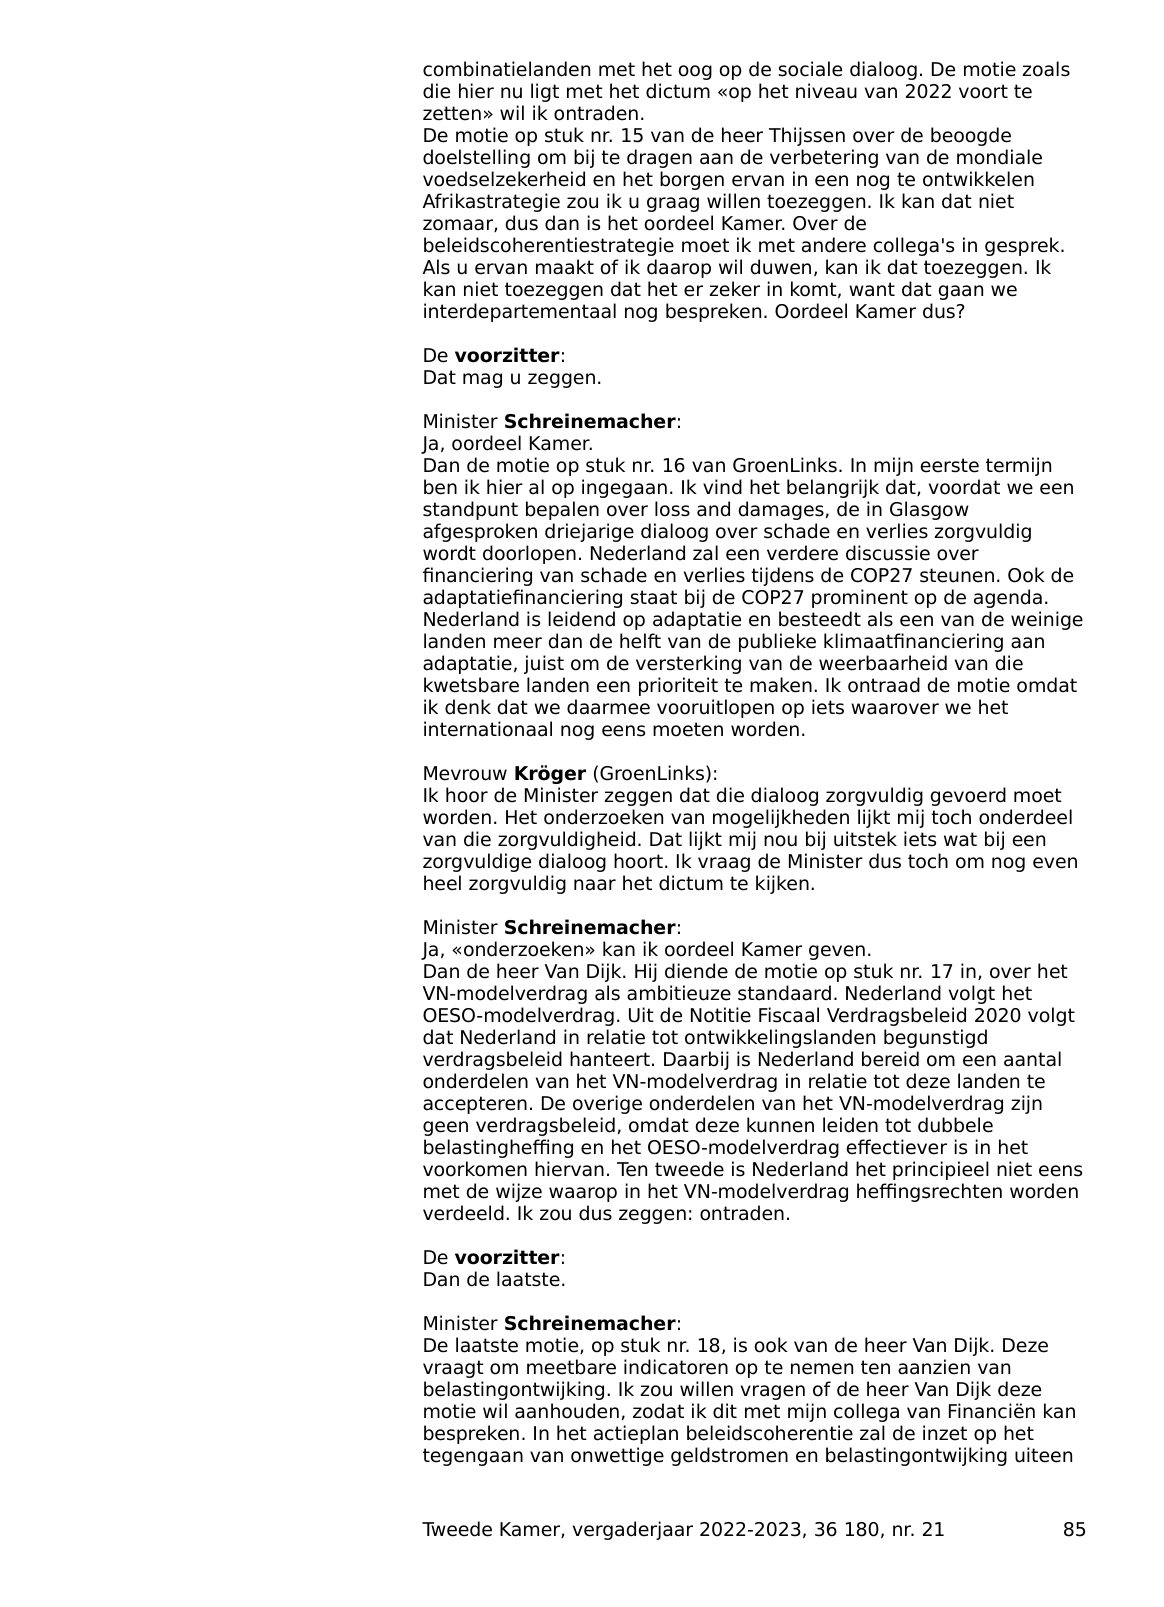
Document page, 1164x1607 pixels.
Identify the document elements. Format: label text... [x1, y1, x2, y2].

text Minister Schreinemacher: [422, 917, 1087, 939]
text Mevrouw Kröger (GroenLinks): [422, 763, 1087, 785]
text De motie op stuk nr. 15 van de heer Thijssen over de beoogde doelstelling om bij te dragen aan de verbetering van de mondiale voedselzekerheid en het borgen ervan in een nog te ontwikkelen Afrikastrategie zou ik u graag willen toezeggen. Ik kan dat niet zomaar, dus dan is het oordeel Kamer. Over de beleidscoherentiestrategie moet ik met andere collega's in gesprek. Als u ervan maakt of ik daarop wil duwen, kan ik dat toezeggen. Ik kan niet toezeggen dat het er zeker in komt, want dat gaan we interdepartementaal nog bespreken. Oordeel Kamer dus? [422, 125, 1087, 323]
text Dat mag u zeggen. [422, 367, 1087, 389]
text Dan de motie op stuk nr. 16 van GroenLinks. In mijn eerste termijn ben ik hier al op ingegaan. Ik vind het belangrijk dat, voordat we een standpunt bepalen over loss and damages, de in Glasgow afgesproken driejarige dialoog over schade en verlies zorgvuldig wordt doorlopen. Nederland zal een verdere discussie over financiering van schade en verlies tijdens de COP27 steunen. Ook de adaptatiefinanciering staat bij de COP27 prominent op de agenda. Nederland is leidend op adaptatie en besteedt als een van de weinige landen meer dan de helft van de publieke klimaatfinanciering aan adaptatie, juist om de versterking van de weerbaarheid van die kwetsbare landen een prioriteit te maken. Ik ontraad de motie omdat ik denk dat we daarmee vooruitlopen op iets waarover we het internationaal nog eens moeten worden. [422, 455, 1087, 741]
text Dan de heer Van Dijk. Hij diende de motie op stuk nr. 17 in, over het VN-modelverdrag als ambitieuze standaard. Nederland volgt het OESO-modelverdrag. Uit de Notitie Fiscaal Verdragsbeleid 2020 volgt dat Nederland in relatie tot ontwikkelingslanden begunstigd verdragsbeleid hanteert. Daarbij is Nederland bereid om een aantal onderdelen van het VN-modelverdrag in relatie tot deze landen te accepteren. De overige onderdelen van het VN-modelverdrag zijn geen verdragsbeleid, omdat deze kunnen leiden tot dubbele belastingheffing en het OESO-modelverdrag effectiever is in het voorkomen hiervan. Ten tweede is Nederland het principieel niet eens met de wijze waarop in het VN-modelverdrag heffingsrechten worden verdeeld. Ik zou dus zeggen: ontraden. [422, 961, 1087, 1225]
text Ik hoor de Minister zeggen dat die dialoog zorgvuldig gevoerd moet worden. Het onderzoeken van mogelijkheden lijkt mij toch onderdeel van die zorgvuldigheid. Dat lijkt mij nou bij uitstek iets wat bij een zorgvuldige dialoog hoort. Ik vraag de Minister dus toch om nog even heel zorgvuldig naar het dictum te kijken. [422, 785, 1087, 895]
text Minister Schreinemacher: [422, 411, 1087, 433]
text De voorzitter: [422, 345, 1087, 367]
text Ja, «onderzoeken» kan ik oordeel Kamer geven. [422, 939, 1087, 961]
text De laatste motie, op stuk nr. 18, is ook van de heer Van Dijk. Deze vraagt om meetbare indicatoren op te nemen ten aanzien van belastingontwijking. Ik zou willen vragen of de heer Van Dijk deze motie wil aanhouden, zodat ik dit met mijn collega van Financiën kan bespreken. In het actieplan beleidscoherentie zal de inzet op het tegengaan van onwettige geldstromen en belastingontwijking uiteen [422, 1335, 1087, 1467]
text Minister Schreinemacher: [422, 1313, 1087, 1335]
text Ja, oordeel Kamer. [422, 433, 1087, 455]
text De voorzitter: [422, 1247, 1087, 1269]
text combinatielanden met het oog op de sociale dialoog. De motie zoals die hier nu ligt met het dictum «op het niveau van 2022 voort te zetten» wil ik ontraden. [422, 59, 1087, 125]
text Dan de laatste. [422, 1269, 1087, 1291]
